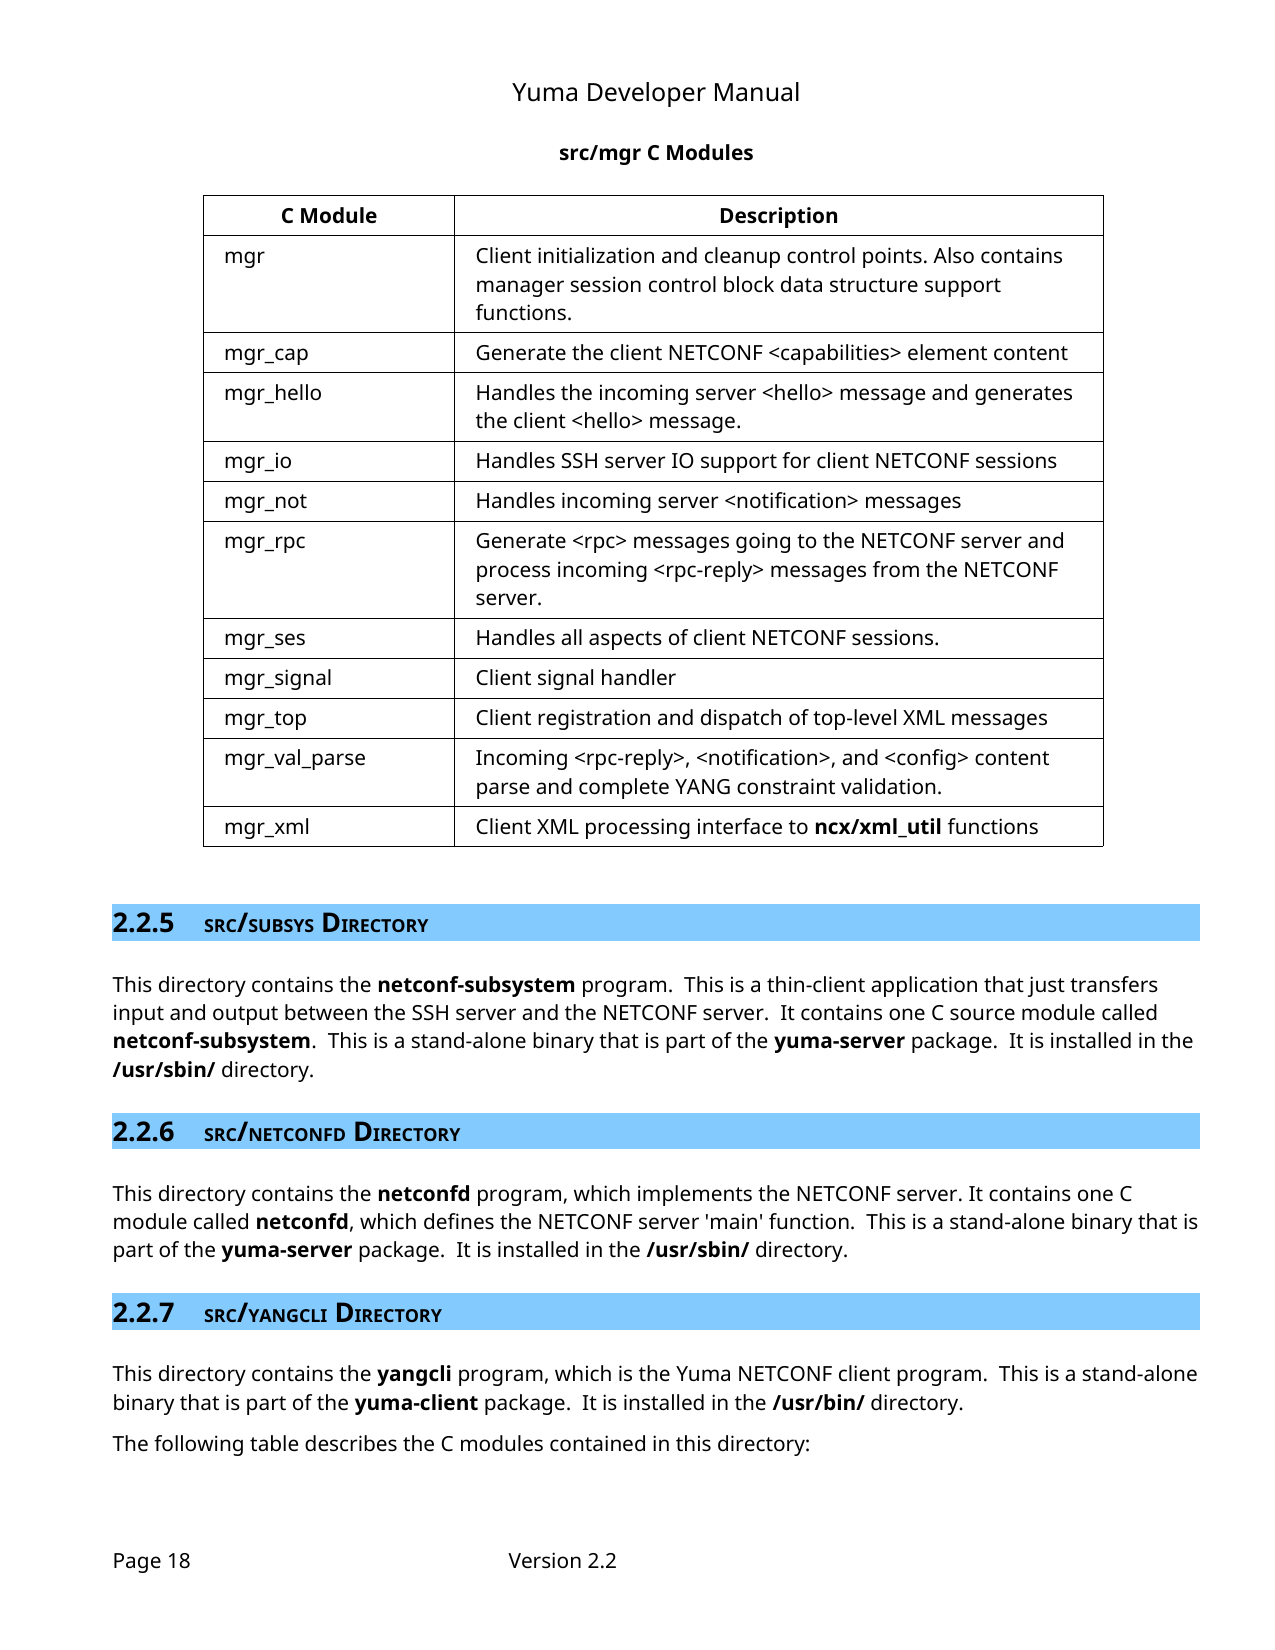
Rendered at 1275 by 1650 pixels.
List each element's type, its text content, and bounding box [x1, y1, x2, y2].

text This directory contains the yangcli program, which is the Yuma NETCONF client program. This is a stand-alone binary that is part of the yuma-client package. It is installed in the /usr/bin/ directory. [112, 1359, 1200, 1416]
table_cell Handles SSH server IO support for client NETCONF sessions [455, 442, 1103, 481]
table_cell Generate the client NETCONF <capabilities> element content [455, 333, 1103, 372]
table_cell mgr_not [204, 482, 454, 521]
text The following table describes the C modules contained in this directory: [112, 1429, 1200, 1457]
table_cell Client signal handler [455, 659, 1103, 698]
table_header Description [455, 196, 1103, 235]
subtitle src/mgr C Modules [127, 138, 1185, 167]
table_cell Client registration and dispatch of top-level XML messages [455, 699, 1103, 738]
subtitle src/netconfd Directory [112, 1113, 1200, 1149]
text This directory contains the netconf-subsystem program. This is a thin-client application that just transfers input and output between the SSH server and the NETCONF server. It contains one C source module called netconf-subsystem. This is a stand-alone binary that is part of the yuma-server package. It is installed in the /usr/sbin/ directory. [112, 970, 1200, 1083]
table_cell mgr_rpc [204, 522, 454, 618]
table_cell Client XML processing interface to ncx/xml_util functions [455, 807, 1103, 846]
table_cell mgr_cap [204, 333, 454, 372]
table_cell mgr_ses [204, 619, 454, 658]
table_cell mgr_signal [204, 659, 454, 698]
table_cell Handles the incoming server <hello> message and generates the client <hello> message. [455, 373, 1103, 441]
table_cell mgr_xml [204, 807, 454, 846]
table_cell mgr [204, 236, 454, 332]
table_cell Incoming <rpc-reply>, <notification>, and <config> content parse and complete YANG constraint validation. [455, 739, 1103, 806]
table_header C Module [204, 196, 454, 235]
table_cell mgr_io [204, 442, 454, 481]
table_cell mgr_hello [204, 373, 454, 441]
text This directory contains the netconfd program, which implements the NETCONF server. It contains one C module called netconfd, which defines the NETCONF server 'main' function. This is a stand-alone binary that is part of the yuma-server package. It is installed in the /usr/sbin/ directory. [112, 1179, 1200, 1264]
table_cell Handles all aspects of client NETCONF sessions. [455, 619, 1103, 658]
table_cell mgr_val_parse [204, 739, 454, 806]
subtitle src/yangcli Directory [112, 1293, 1200, 1330]
table_cell Client initialization and cleanup control points. Also contains manager session control block data structure support functions. [455, 236, 1103, 332]
subtitle src/subsys Directory [112, 904, 1200, 941]
table_cell mgr_top [204, 699, 454, 738]
table_cell Handles incoming server <notification> messages [455, 482, 1103, 521]
table_cell Generate <rpc> messages going to the NETCONF server and process incoming <rpc-reply> messages from the NETCONF server. [455, 522, 1103, 618]
